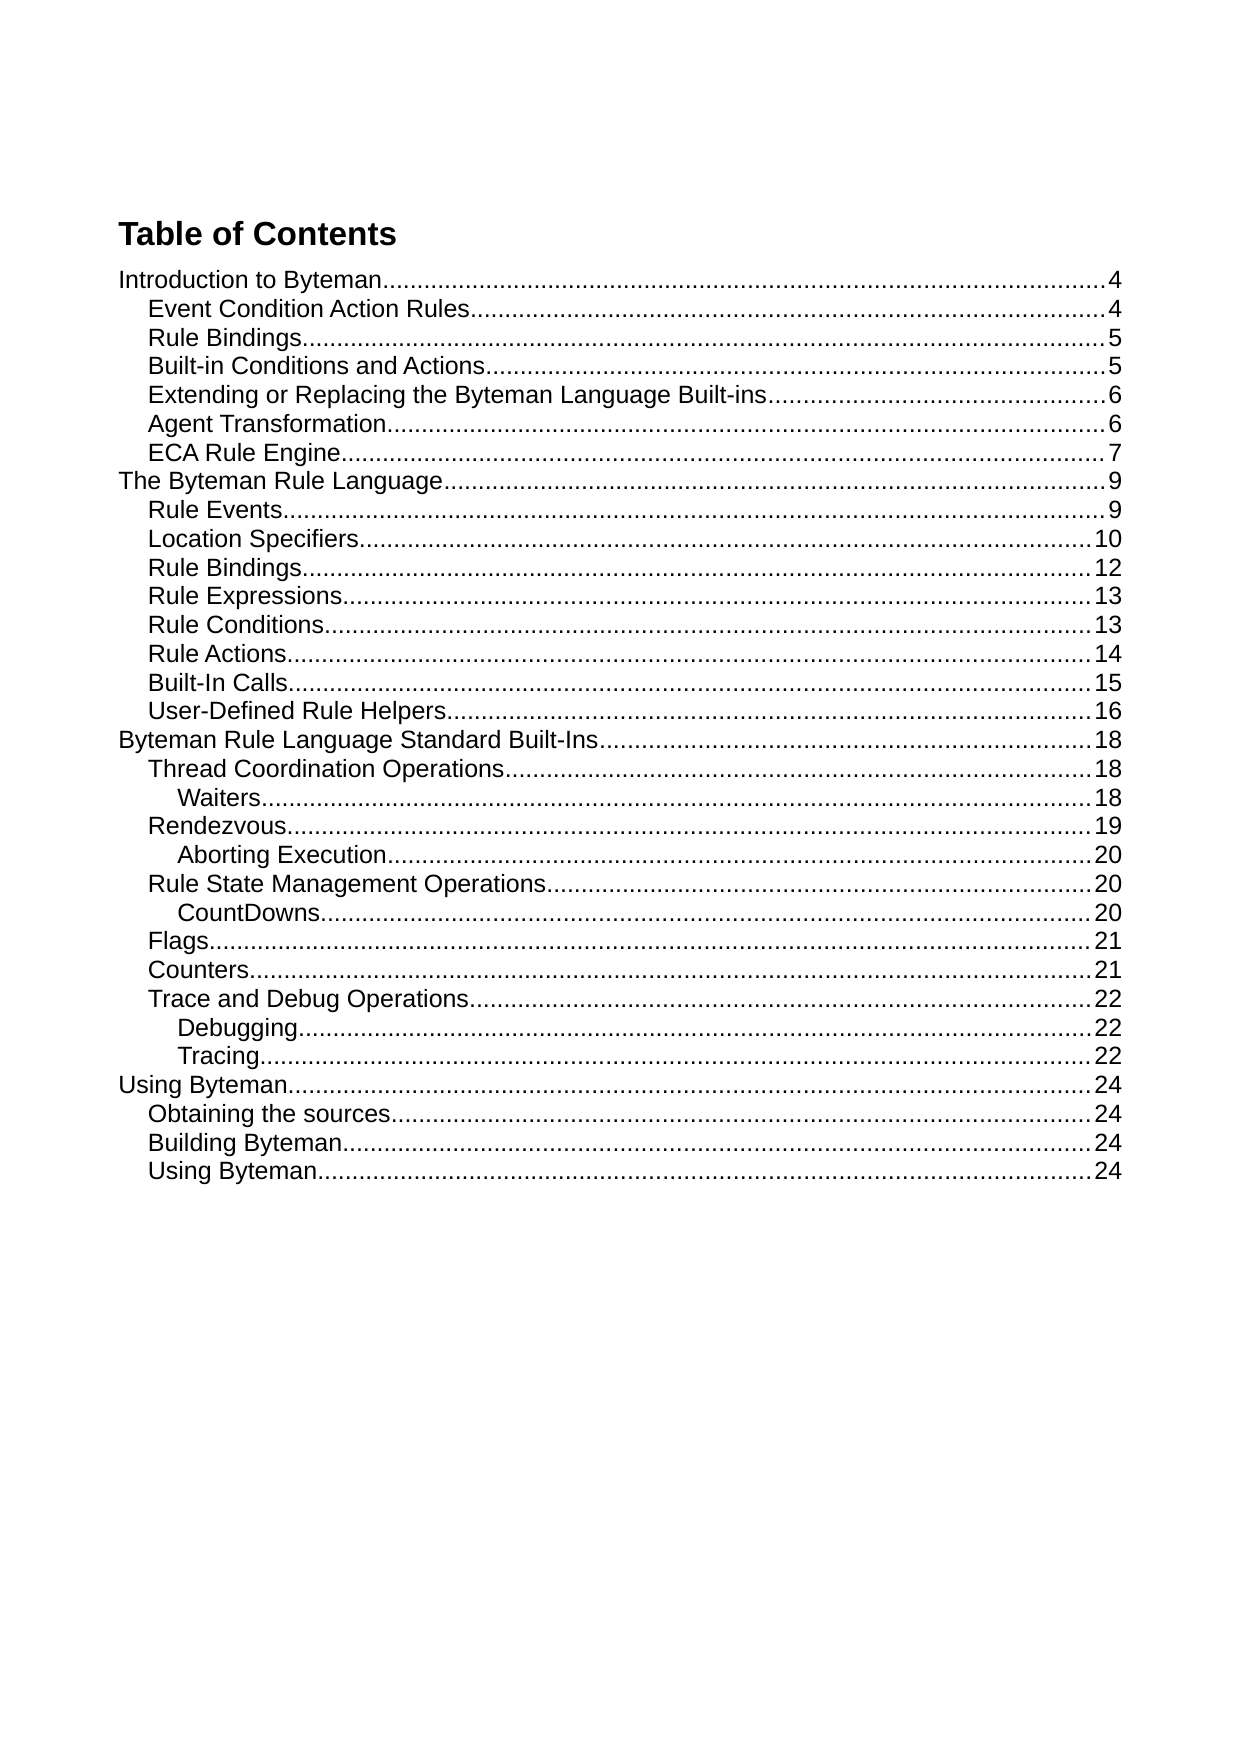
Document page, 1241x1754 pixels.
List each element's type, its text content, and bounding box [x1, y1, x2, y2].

text Thread Coordination Operations 18 [148, 754, 1122, 783]
text Building Byteman 24 [148, 1128, 1122, 1156]
text Rule Events 9 [148, 495, 1122, 524]
text ECA Rule Engine 7 [148, 438, 1122, 466]
text Trace and Debug Operations 22 [148, 984, 1122, 1013]
text Using Byteman 24 [148, 1156, 1122, 1185]
text Extending or Replacing the Byteman Language Built-ins 6 [148, 380, 1122, 409]
text Rule Bindings 12 [148, 553, 1122, 581]
text Rule Actions 14 [148, 639, 1122, 668]
text Introduction to Byteman 4 [118, 265, 1122, 294]
text Built-In Calls 15 [148, 668, 1122, 696]
text Rule Bindings 5 [148, 323, 1122, 351]
text Rule State Management Operations 20 [148, 869, 1122, 898]
text Obtaining the sources 24 [148, 1099, 1122, 1128]
subtitle Table of Contents [118, 214, 1122, 253]
text Aborting Execution 20 [177, 840, 1122, 869]
text Tracing 22 [177, 1041, 1122, 1070]
text The Byteman Rule Language 9 [118, 466, 1122, 495]
text User-Defined Rule Helpers 16 [148, 696, 1122, 725]
text CountDowns 20 [177, 898, 1122, 926]
text Using Byteman 24 [118, 1070, 1122, 1099]
text Flags 21 [148, 926, 1122, 955]
text Debugging 22 [177, 1013, 1122, 1041]
text Agent Transformation 6 [148, 409, 1122, 438]
text Rendezvous 19 [148, 811, 1122, 840]
text Built-in Conditions and Actions 5 [148, 351, 1122, 380]
text Byteman Rule Language Standard Built-Ins 18 [118, 725, 1122, 754]
text Waiters 18 [177, 783, 1122, 811]
text Rule Expressions 13 [148, 581, 1122, 610]
text Location Specifiers 10 [148, 524, 1122, 553]
text Rule Conditions 13 [148, 610, 1122, 639]
text Counters 21 [148, 955, 1122, 984]
text Event Condition Action Rules 4 [148, 294, 1122, 323]
